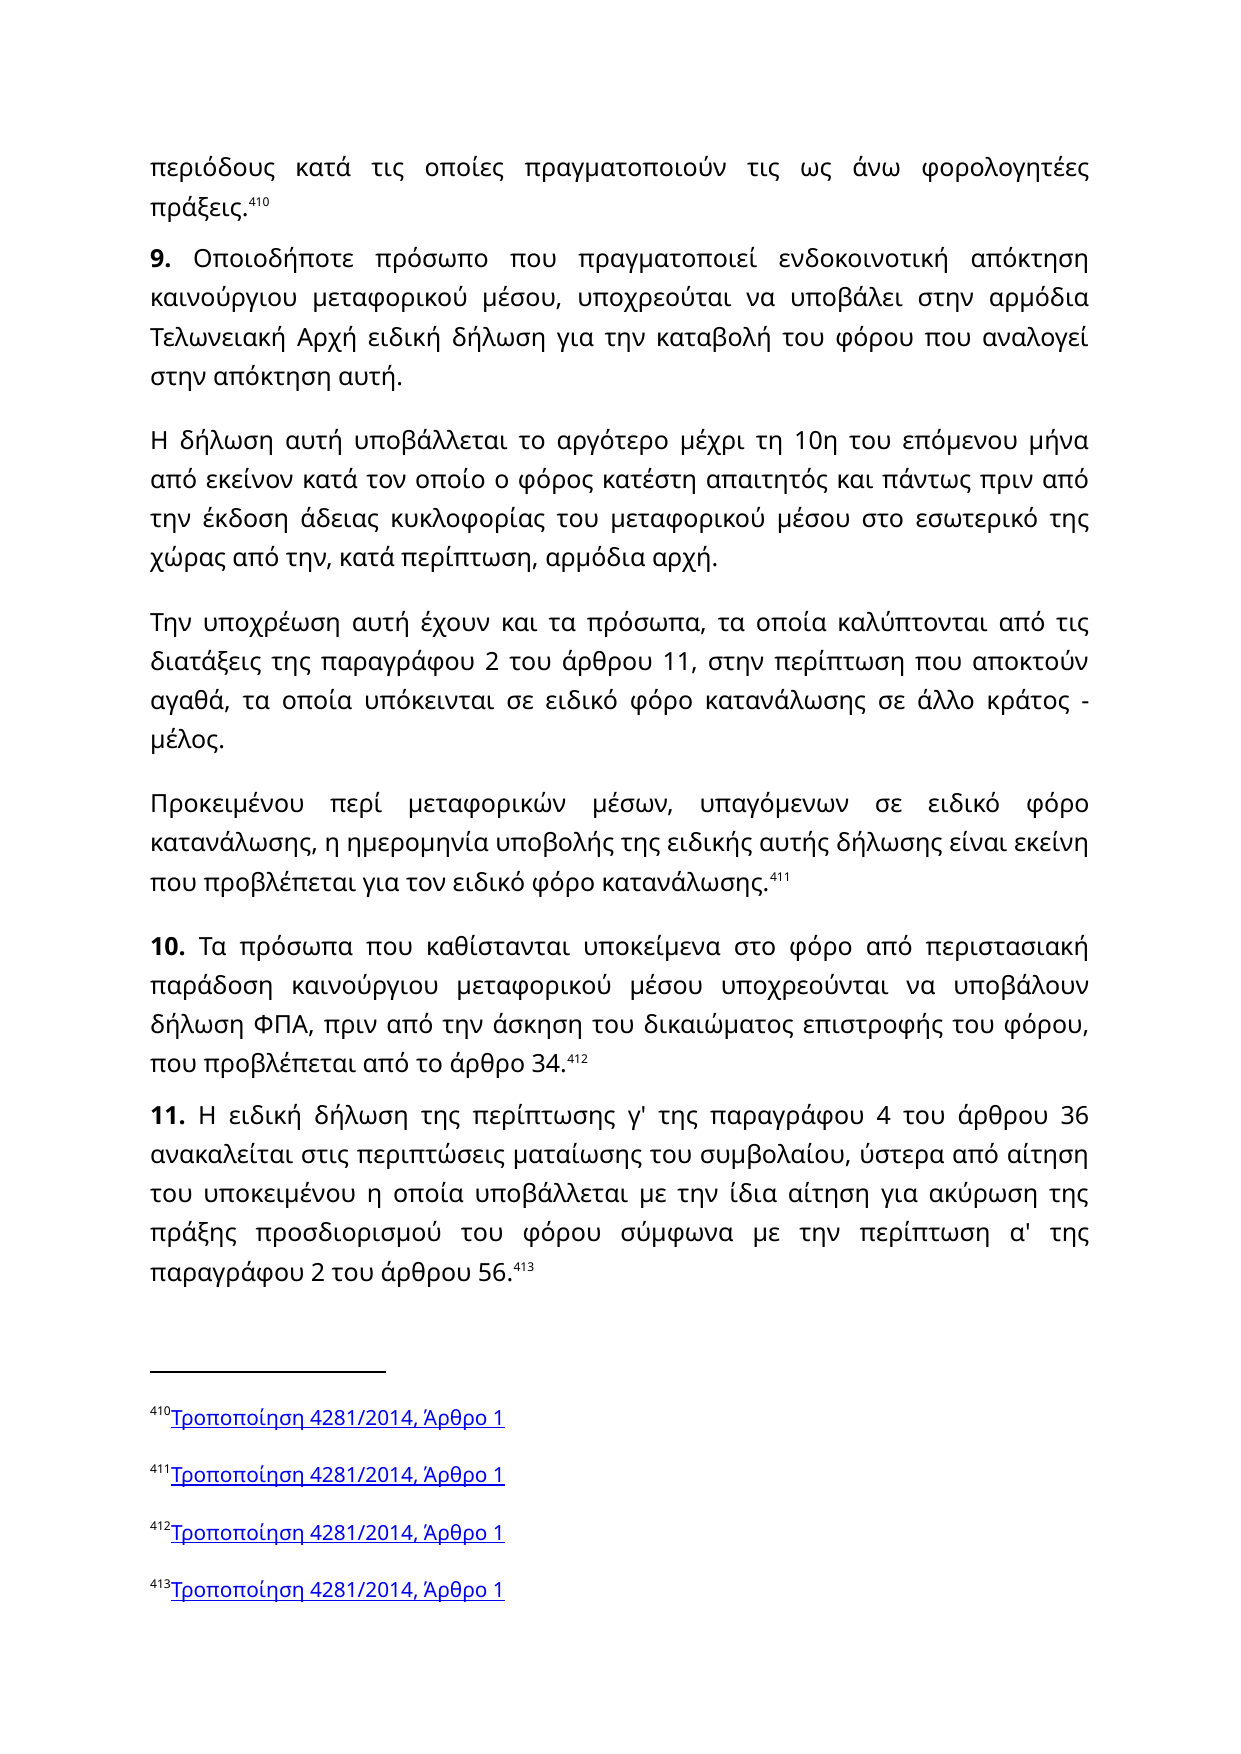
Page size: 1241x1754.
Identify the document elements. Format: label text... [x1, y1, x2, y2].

text Τροποποίηση 4281/2014, Άρθρο 1 [150, 1460, 1090, 1489]
text Τροποποίηση 4281/2014, Άρθρο 1 [150, 1518, 1090, 1546]
text Η δήλωση αυτή υποβάλλεται το αργότερο μέχρι τη 10η του επόμενου μήνα από εκείνον κατά τον οποίο ο φόρος κατέστη απαιτητός και πάντως πριν από την έκδοση άδειας κυκλοφορίας του μεταφορικού μέσου στο εσωτερικό της χώρας από την, κατά περίπτωση, αρμόδια αρχή. [150, 422, 1090, 574]
text Προκειμένου περί μεταφορικών μέσων, υπαγόμενων σε ειδικό φόρο κατανάλωσης, η ημερομηνία υποβολής της ειδικής αυτής δήλωσης είναι εκείνη που προβλέπεται για τον ειδικό φόρο κατανάλωσης. [150, 786, 1090, 898]
text Τροποποίηση 4281/2014, Άρθρο 1 [150, 1576, 1090, 1604]
text 11. Η ειδική δήλωση της περίπτωσης γ' της παραγράφου 4 του άρθρου 36 ανακαλείται στις περιπτώσεις ματαίωσης του συμβολαίου, ύστερα από αίτηση του υποκειμένου η οποία υποβάλλεται με την ίδια αίτηση για ακύρωση της πράξης προσδιορισμού του φόρου σύμφωνα με την περίπτωση α' της παραγράφου 2 του άρθρου 56. [150, 1097, 1090, 1288]
text 10. Τα πρόσωπα που καθίστανται υποκείμενα στο φόρο από περιστασιακή παράδοση καινούργιου μεταφορικού μέσου υποχρεούνται να υποβάλουν δήλωση ΦΠΑ, πριν από την άσκηση του δικαιώματος επιστροφής του φόρου, που προβλέπεται από το άρθρο 34. [150, 928, 1090, 1080]
text Την υποχρέωση αυτή έχουν και τα πρόσωπα, τα οποία καλύπτονται από τις διατάξεις της παραγράφου 2 του άρθρου 11, στην περίπτωση που αποκτούν αγαθά, τα οποία υπόκεινται σε ειδικό φόρο κατανάλωσης σε άλλο κράτος - μέλος. [150, 604, 1090, 756]
text Τροποποίηση 4281/2014, Άρθρο 1 [150, 1403, 1090, 1431]
text περιόδους κατά τις οποίες πραγματοποιούν τις ως άνω φορολογητέες πράξεις. [150, 150, 1090, 223]
text 9. Οποιοδήποτε πρόσωπο που πραγματοποιεί ενδοκοινοτική απόκτηση καινούργιου μεταφορικού μέσου, υποχρεούται να υποβάλει στην αρμόδια Τελωνειακή Αρχή ειδική δήλωση για την καταβολή του φόρου που αναλογεί στην απόκτηση αυτή. [150, 241, 1090, 392]
